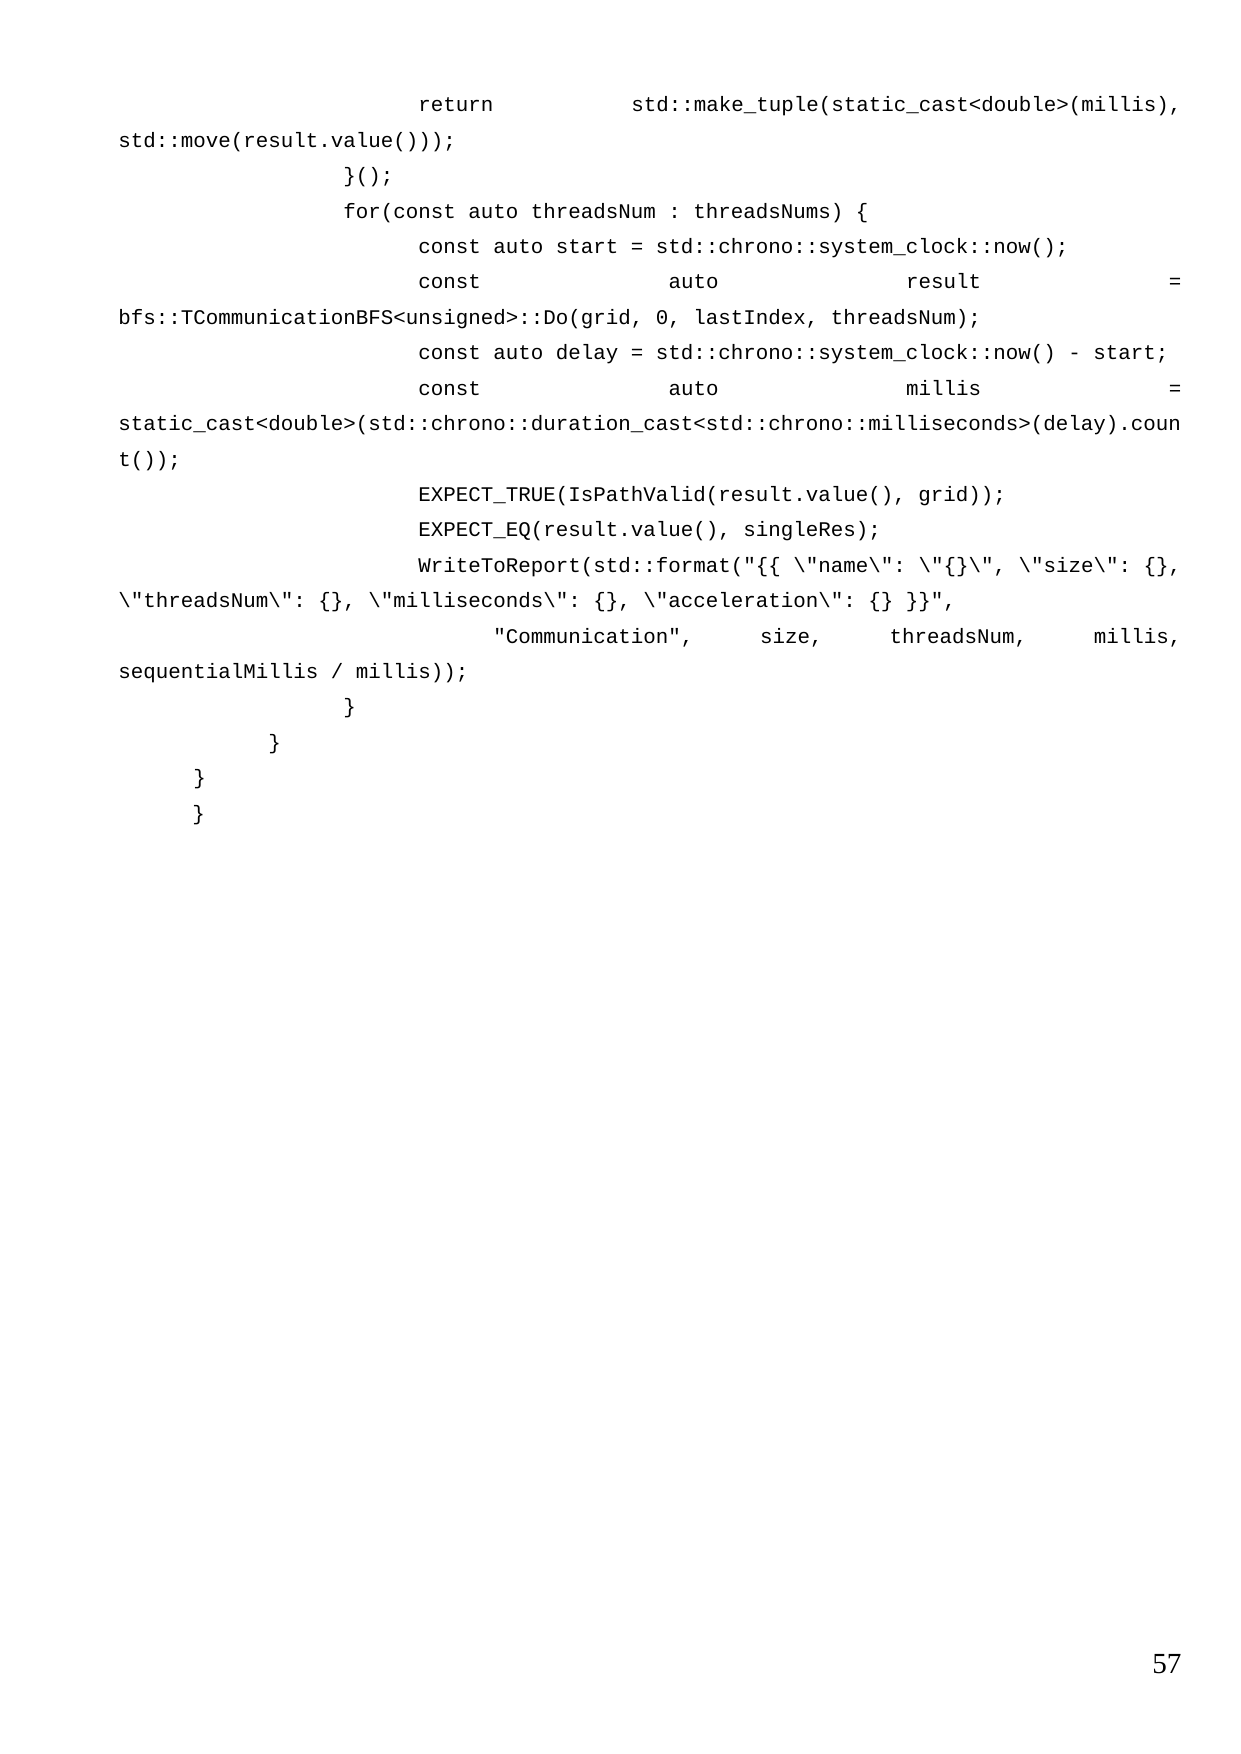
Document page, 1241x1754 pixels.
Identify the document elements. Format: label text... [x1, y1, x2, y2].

text } [118, 803, 1181, 826]
text }(); [118, 165, 1181, 189]
text const auto millis = static_cast<double>(std::chrono::duration_cast<std::chrono::milliseconds>(delay).count()); [118, 378, 1181, 472]
text } [118, 697, 1181, 720]
text "Communication", size, threadsNum, millis, sequentialMillis / millis)); [118, 626, 1181, 685]
text for(const auto threadsNum : threadsNums) { [118, 201, 1181, 224]
text EXPECT_TRUE(IsPathValid(result.value(), grid)); [118, 484, 1181, 508]
text const auto delay = std::chrono::system_clock::now() - start; [118, 342, 1181, 366]
text WriteToReport(std::format("{{ \"name\": \"{}\", \"size\": {}, \"threadsNum\": {}, \"milliseconds\": {}, \"acceleration\": {} }}", [118, 555, 1181, 614]
text } [118, 732, 1181, 756]
text return std::make_tuple(static_cast<double>(millis), std::move(result.value())); [118, 94, 1181, 153]
text const auto result = bfs::TCommunicationBFS<unsigned>::Do(grid, 0, lastIndex, threadsNum); [118, 272, 1181, 331]
text } [118, 767, 1181, 791]
text const auto start = std::chrono::system_clock::now(); [118, 236, 1181, 260]
text EXPECT_EQ(result.value(), singleRes); [118, 519, 1181, 543]
